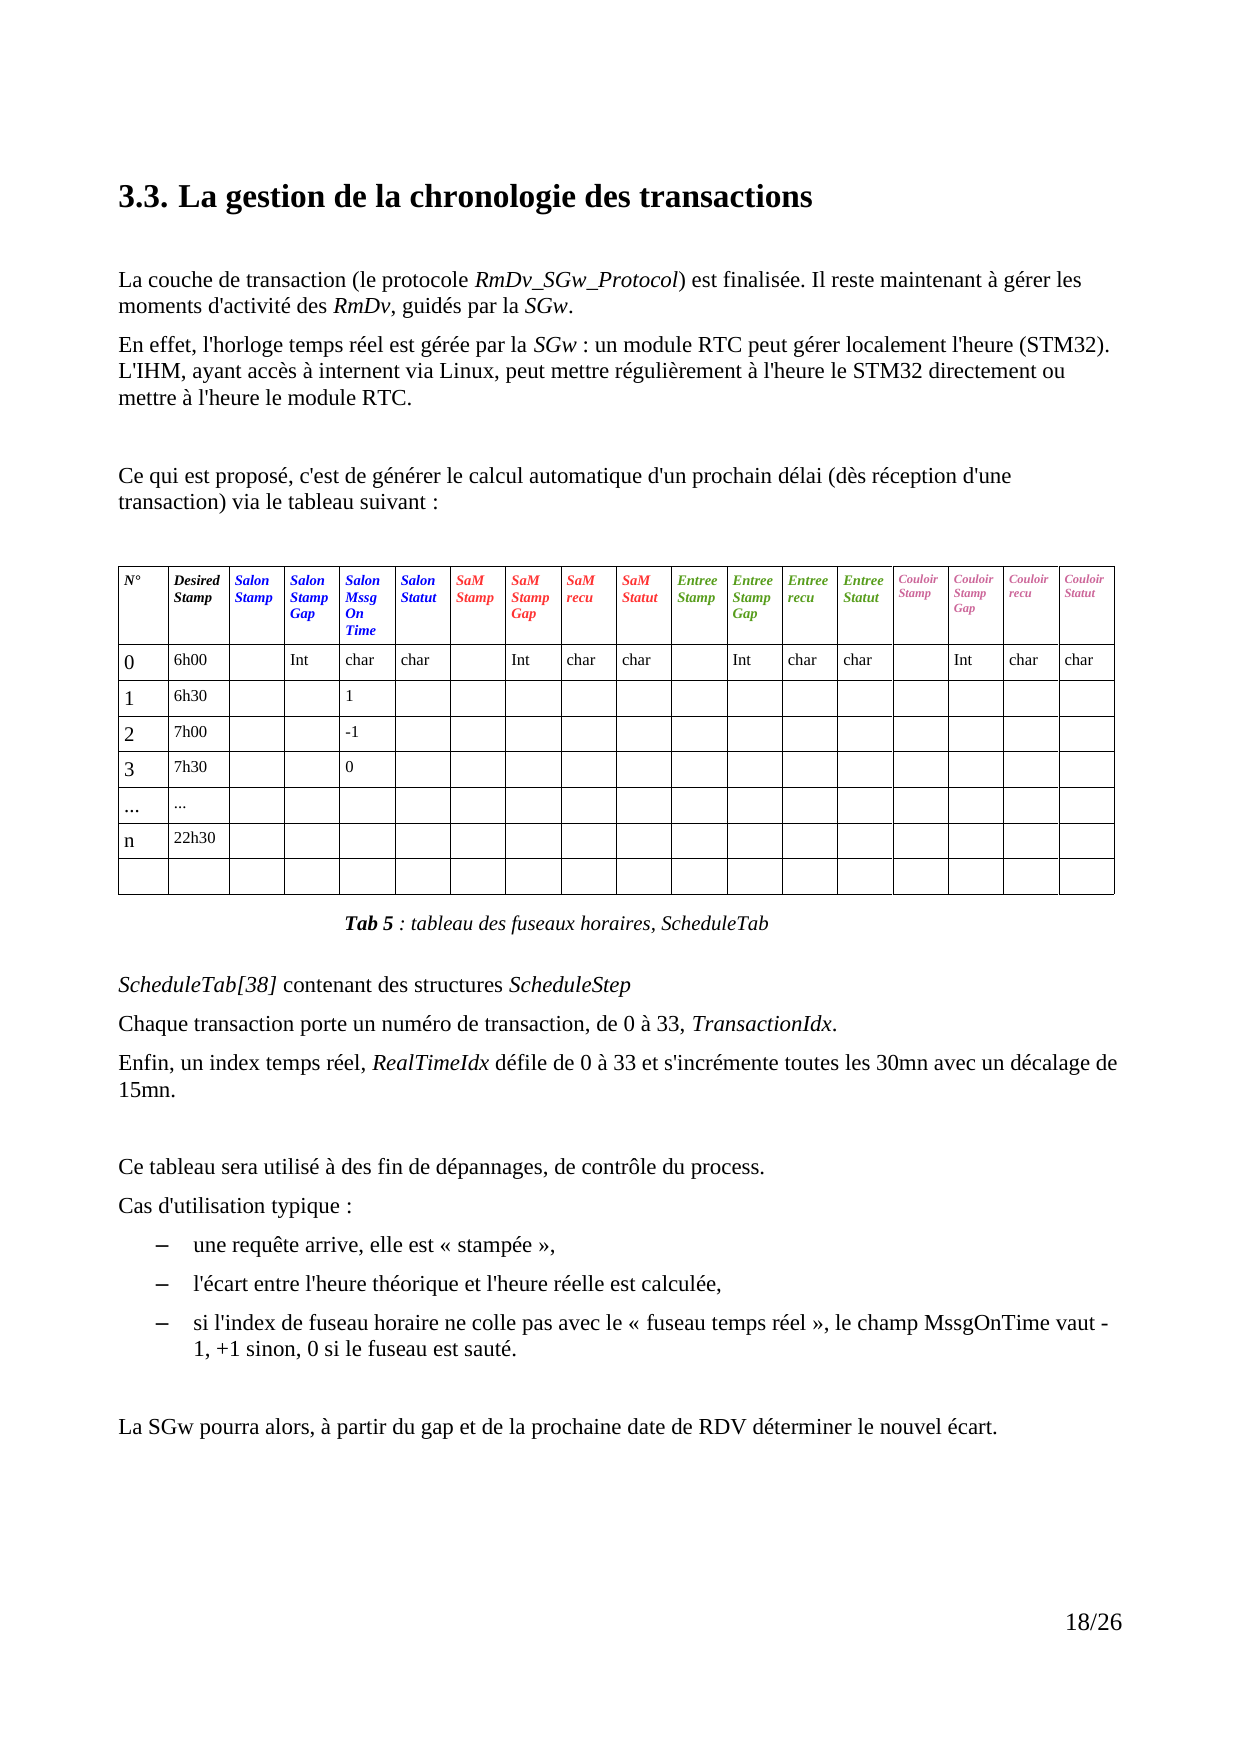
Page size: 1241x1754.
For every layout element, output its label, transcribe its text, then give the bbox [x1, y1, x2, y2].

table_cell [230, 717, 284, 751]
table_cell [949, 788, 1003, 823]
table_cell 7h00 [169, 717, 229, 751]
table_cell ... [119, 788, 168, 823]
table_cell ... [169, 788, 229, 823]
text Cas d'utilisation typique : [118, 1192, 1122, 1218]
table_cell [230, 645, 284, 680]
table_cell [1004, 859, 1058, 894]
table_cell [617, 788, 671, 823]
table_cell [506, 717, 561, 751]
table_cell [1060, 717, 1114, 751]
table_cell [1060, 681, 1114, 716]
table_cell [728, 859, 782, 894]
table_cell [783, 717, 837, 751]
table_cell [894, 824, 948, 858]
table_cell Int [285, 645, 339, 680]
table_cell [894, 859, 948, 894]
table_cell char [1060, 645, 1114, 680]
table_header SaM Statut [617, 567, 671, 644]
list l'écart entre l'heure théorique et l'heure réelle est calculée, [156, 1270, 1122, 1296]
table_cell [396, 824, 450, 858]
table_cell [894, 752, 948, 787]
table_cell [894, 645, 948, 680]
table_cell [285, 788, 339, 823]
table_cell [340, 788, 395, 823]
table_cell [451, 752, 505, 787]
table_cell [285, 717, 339, 751]
table_cell [1060, 859, 1114, 894]
table_header N° [119, 567, 168, 644]
table_cell [672, 752, 727, 787]
table_cell [838, 717, 892, 751]
table_cell [672, 824, 727, 858]
table_cell [396, 752, 450, 787]
table_cell [1060, 824, 1114, 858]
text En effet, l'horloge temps réel est gérée par la SGw : un module RTC peut gérer localement l'heure (STM32). L'IHM, ayant accès à internent via Linux, peut mettre régulièrement à l'heure le STM32 directement ou mettre à l'heure le module RTC. [118, 331, 1122, 410]
table_cell [949, 824, 1003, 858]
table_header EntreeStamp [672, 567, 727, 644]
text La SGw pourra alors, à partir du gap et de la prochaine date de RDV déterminer le nouvel écart. [118, 1413, 1122, 1439]
table_cell [838, 681, 892, 716]
table_cell [285, 859, 339, 894]
table_cell [783, 859, 837, 894]
table_cell [285, 681, 339, 716]
table_cell [562, 681, 616, 716]
table_cell 0 [119, 645, 168, 680]
list une requête arrive, elle est « stampée », [156, 1231, 1122, 1257]
table_cell [949, 681, 1003, 716]
table_cell [728, 681, 782, 716]
table_cell 22h30 [169, 824, 229, 858]
table_cell [1004, 824, 1058, 858]
table_cell [728, 788, 782, 823]
table_cell [783, 752, 837, 787]
table_cell [396, 717, 450, 751]
table_cell [894, 681, 948, 716]
table_cell -1 [340, 717, 395, 751]
table_cell [451, 824, 505, 858]
table_cell [396, 859, 450, 894]
text Chaque transaction porte un numéro de transaction, de 0 à 33, TransactionIdx. [118, 1010, 1122, 1037]
table_header EntreeStatut [838, 567, 892, 644]
table_cell [838, 752, 892, 787]
table_cell char [838, 645, 892, 680]
text Enfin, un index temps réel, RealTimeIdx défile de 0 à 33 et s'incrémente toutes les 30mn avec un décalage de 15mn. [118, 1049, 1122, 1102]
table_cell [672, 645, 727, 680]
table_header Couloir Stamp [894, 567, 948, 644]
table_header Entreerecu [783, 567, 837, 644]
table_cell 6h00 [169, 645, 229, 680]
table_cell [783, 824, 837, 858]
table_cell [230, 824, 284, 858]
table_cell [949, 859, 1003, 894]
table_cell [506, 681, 561, 716]
table_cell char [562, 645, 616, 680]
table_cell [506, 824, 561, 858]
table_cell [617, 681, 671, 716]
table_cell [672, 788, 727, 823]
table_cell [562, 788, 616, 823]
list si l'index de fuseau horaire ne colle pas avec le « fuseau temps réel », le champ MssgOnTime vaut -1, +1 sinon, 0 si le fuseau est sauté. [156, 1309, 1122, 1361]
table_cell [119, 859, 168, 894]
table_cell [838, 824, 892, 858]
table_header SaM recu [562, 567, 616, 644]
text ScheduleTab[38] contenant des structures ScheduleStep [118, 972, 1122, 998]
table_cell [728, 717, 782, 751]
table_cell 3 [119, 752, 168, 787]
table_cell 2 [119, 717, 168, 751]
table_header Salon Statut [396, 567, 450, 644]
table_cell [230, 752, 284, 787]
table_header Salon Mssg On Time [340, 567, 395, 644]
subtitle La gestion de la chronologie des transactions [118, 176, 1122, 215]
table_cell [838, 788, 892, 823]
table_cell 6h30 [169, 681, 229, 716]
table_cell [894, 788, 948, 823]
table_cell [396, 681, 450, 716]
table_cell [672, 681, 727, 716]
table_header SaM StampGap [506, 567, 561, 644]
table_cell [672, 717, 727, 751]
table_cell [340, 824, 395, 858]
table_cell [949, 717, 1003, 751]
text La couche de transaction (le protocole RmDv_SGw_Protocol) est finalisée. Il reste maintenant à gérer les moments d'activité des RmDv, guidés par la SGw. [118, 266, 1122, 319]
table_cell 1 [119, 681, 168, 716]
table_cell [894, 717, 948, 751]
table_cell n [119, 824, 168, 858]
table_cell [783, 788, 837, 823]
table_cell char [1004, 645, 1058, 680]
table_header Desired Stamp [169, 567, 229, 644]
table_cell [728, 824, 782, 858]
table_cell [672, 859, 727, 894]
table_cell Int [728, 645, 782, 680]
table_header Salon Stamp [230, 567, 284, 644]
table_cell 7h30 [169, 752, 229, 787]
table_cell [506, 788, 561, 823]
table_cell [562, 717, 616, 751]
table_cell [617, 824, 671, 858]
table_cell [562, 824, 616, 858]
table_cell [1060, 788, 1114, 823]
table_cell [451, 681, 505, 716]
table_cell [340, 859, 395, 894]
table_cell [285, 824, 339, 858]
table_cell [169, 859, 229, 894]
text Ce qui est proposé, c'est de générer le calcul automatique d'un prochain délai (dès réception d'une transaction) via le tableau suivant : [118, 462, 1122, 514]
table_cell [396, 788, 450, 823]
table_cell [838, 859, 892, 894]
table_cell [451, 717, 505, 751]
table_cell [1060, 752, 1114, 787]
table_cell [230, 681, 284, 716]
table_header SaM Stamp [451, 567, 505, 644]
table_cell [451, 859, 505, 894]
table_cell [617, 859, 671, 894]
table_cell char [783, 645, 837, 680]
table_cell 0 [340, 752, 395, 787]
table_cell char [617, 645, 671, 680]
table_cell [285, 752, 339, 787]
table_header Entree StampGap [728, 567, 782, 644]
table_header Couloir recu [1004, 567, 1058, 644]
table_cell 1 [340, 681, 395, 716]
text Ce tableau sera utilisé à des fin de dépannages, de contrôle du process. [118, 1153, 1122, 1180]
table_cell [506, 859, 561, 894]
table_cell [1004, 788, 1058, 823]
table_cell char [340, 645, 395, 680]
table_cell [1004, 717, 1058, 751]
table_cell [451, 788, 505, 823]
table_cell [230, 859, 284, 894]
table_cell [562, 859, 616, 894]
table_cell [617, 717, 671, 751]
table_cell char [396, 645, 450, 680]
table_cell [506, 752, 561, 787]
table_cell [230, 788, 284, 823]
table_cell Int [506, 645, 561, 680]
table_cell [451, 645, 505, 680]
table_cell [1004, 681, 1058, 716]
table_header Couloir Stamp Gap [949, 567, 1003, 644]
table_cell [783, 681, 837, 716]
table_cell [1004, 752, 1058, 787]
table_cell [617, 752, 671, 787]
table_header Salon StampGap [285, 567, 339, 644]
table_cell [728, 752, 782, 787]
table_cell [949, 752, 1003, 787]
table_cell [562, 752, 616, 787]
table_cell Int [949, 645, 1003, 680]
table_header Couloir Statut [1060, 567, 1114, 644]
